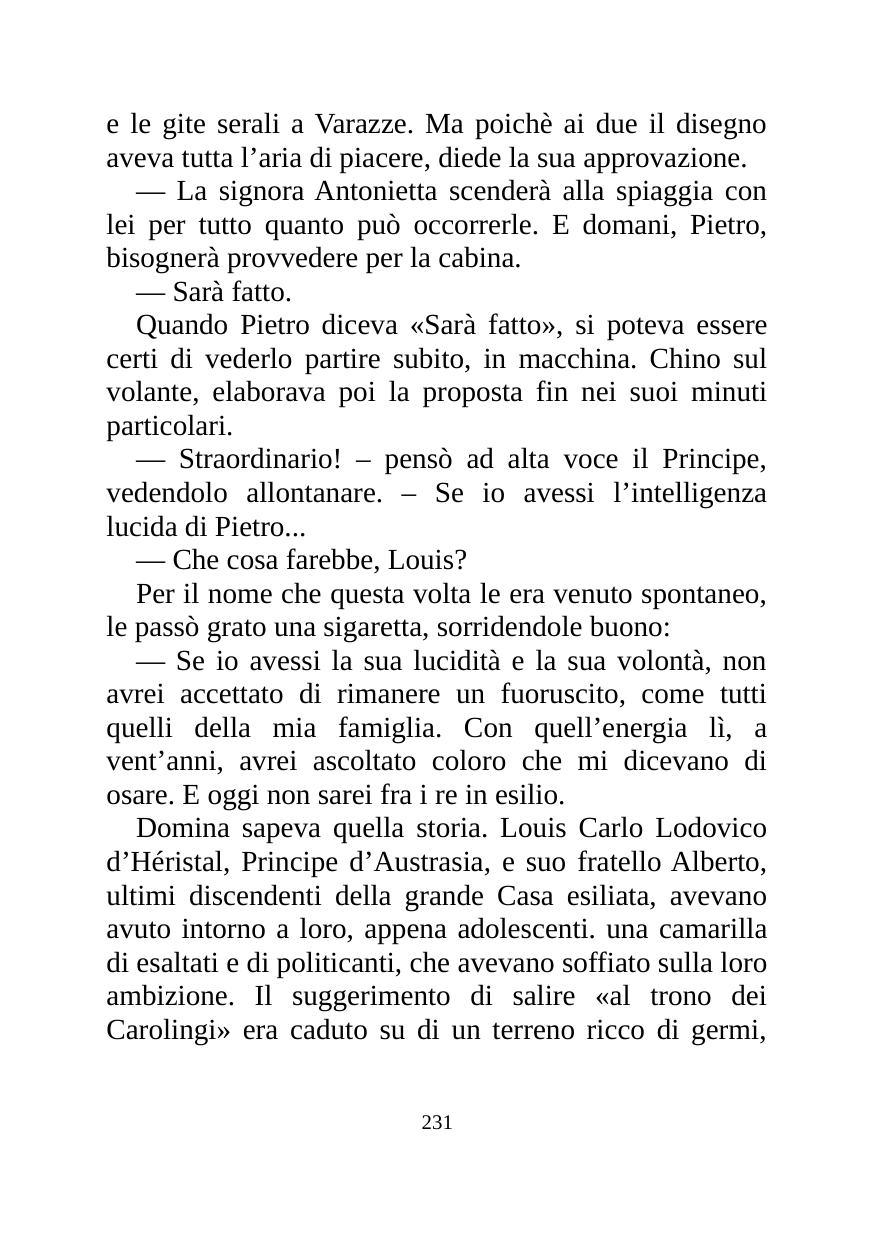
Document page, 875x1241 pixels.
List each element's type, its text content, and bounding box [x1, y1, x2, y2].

text — Che cosa farebbe, Louis? [106, 542, 768, 576]
text Quando Pietro diceva «Sarà fatto», si poteva essere certi di vederlo partire subito, in macchina. Chino sul volante, elaborava poi la proposta fin nei suoi minuti particolari. [106, 307, 768, 442]
text — Straordinario! – pensò ad alta voce il Principe, vedendolo allontanare. – Se io avessi l’intelligenza lucida di Pietro... [106, 442, 768, 542]
text Domina sapeva quella storia. Louis Carlo Lodovico d’Héristal, Principe d’Austrasia, e suo fratello Alberto, ultimi discendenti della grande Casa esiliata, avevano avuto intorno a loro, appena adolescenti. una camarilla di esaltati e di politicanti, che avevano soffiato sulla loro ambizione. Il suggerimento di salire «al trono dei Carolingi» era caduto su di un terreno ricco di germi, [106, 811, 768, 1045]
text — Se io avessi la sua lucidità e la sua volontà, non avrei accettato di rimanere un fuoruscito, come tutti quelli della mia famiglia. Con quell’energia lì, a vent’anni, avrei ascoltato coloro che mi dicevano di osare. E oggi non sarei fra i re in esilio. [106, 643, 768, 811]
text — Sarà fatto. [106, 274, 768, 307]
text Per il nome che questa volta le era venuto spontaneo, le passò grato una sigaretta, sorridendole buono: [106, 576, 768, 643]
text — La signora Antonietta scenderà alla spiaggia con lei per tutto quanto può occorrerle. E domani, Pietro, bisognerà provvedere per la cabina. [106, 173, 768, 274]
text e le gite serali a Varazze. Ma poichè ai due il disegno aveva tutta l’aria di piacere, diede la sua approvazione. [106, 106, 768, 173]
